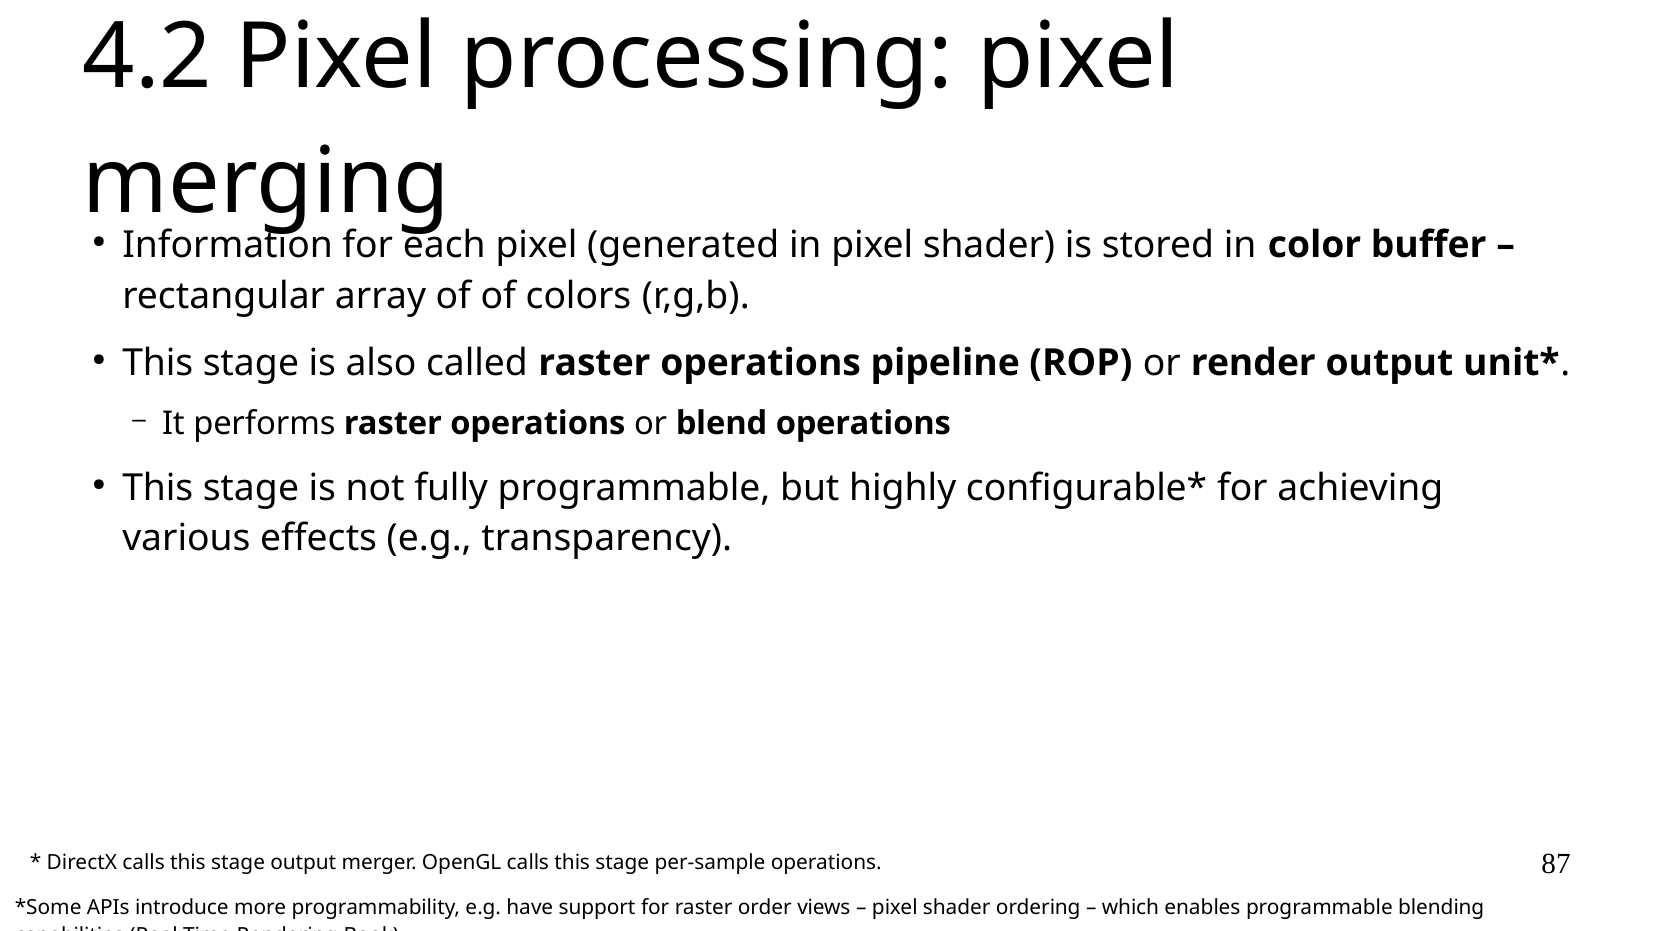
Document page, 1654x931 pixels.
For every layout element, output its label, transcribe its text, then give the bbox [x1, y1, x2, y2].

text_box * DirectX calls this stage output merger. OpenGL calls this stage per-sample operations. [15, 840, 1636, 907]
list Information for each pixel (generated in pixel shader) is stored in color buffer – rectangular array of of colors (r,g,b). This stage is also called raster operations pipeline (ROP) or render output unit*. It performs raster operations or blend operations This stage is not fully programmable, but highly configurable* for achieving various effects (e.g., transparency). [82, 217, 1571, 616]
title 4.2 Pixel processing: pixel merging [82, 37, 1571, 193]
text_box *Some APIs introduce more programmability, e.g. have support for raster order views – pixel shader ordering – which enables programmable blending capabilities (Real-Time Rendering Book). [0, 885, 1516, 931]
